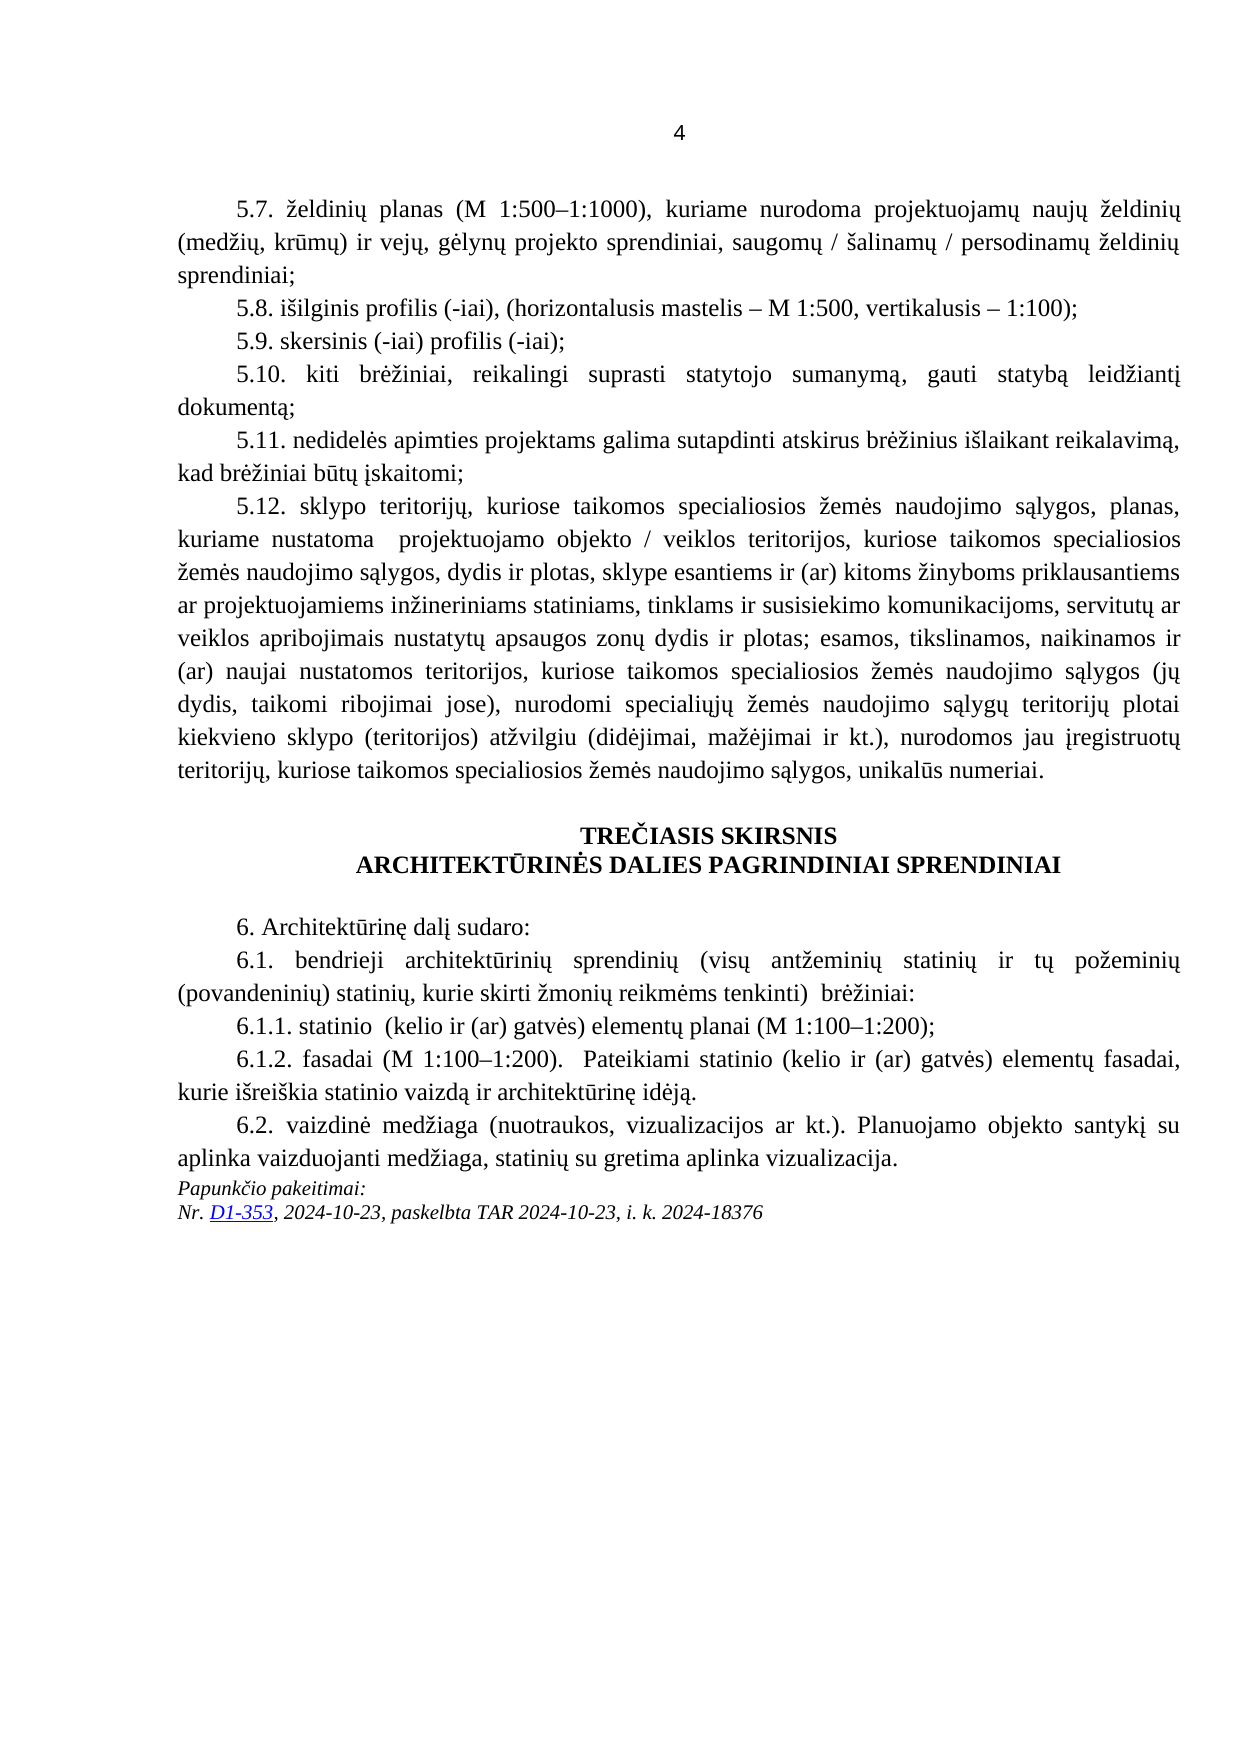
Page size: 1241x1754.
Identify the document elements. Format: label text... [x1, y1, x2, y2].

text 6.1. bendrieji architektūrinių sprendinių (visų antžeminių statinių ir tų požeminių (povandeninių) statinių, kurie skirti žmonių reikmėms tenkinti) brėžiniai: [177, 945, 1181, 1007]
text 5.11. nedidelės apimties projektams galima sutapdinti atskirus brėžinius išlaikant reikalavimą, kad brėžiniai būtų įskaitomi; [177, 425, 1181, 487]
text 6.1.1. statinio (kelio ir (ar) gatvės) elementų planai (M 1:100–1:200); [177, 1011, 1181, 1040]
text TREČIASIS SKIRSNIS [177, 821, 1181, 850]
text Papunkčio pakeitimai: [177, 1176, 1181, 1200]
text 5.9. skersinis (-iai) profilis (-iai); [177, 326, 1181, 355]
text 6. Architektūrinę dalį sudaro: [177, 912, 1181, 941]
text Nr. D1-353, 2024-10-23, paskelbta TAR 2024-10-23, i. k. 2024-18376 [177, 1200, 1181, 1224]
text 6.1.2. fasadai (M 1:100–1:200). Pateikiami statinio (kelio ir (ar) gatvės) elementų fasadai, kurie išreiškia statinio vaizdą ir architektūrinę idėją. [177, 1044, 1181, 1106]
text 5.12. sklypo teritorijų, kuriose taikomos specialiosios žemės naudojimo sąlygos, planas, kuriame nustatoma projektuojamo objekto / veiklos teritorijos, kuriose taikomos specialiosios žemės naudojimo sąlygos, dydis ir plotas, sklype esantiems ir (ar) kitoms žinyboms priklausantiems ar projektuojamiems inžineriniams statiniams, tinklams ir susisiekimo komunikacijoms, servitutų ar veiklos apribojimais nustatytų apsaugos zonų dydis ir plotas; esamos, tikslinamos, naikinamos ir (ar) naujai nustatomos teritorijos, kuriose taikomos specialiosios žemės naudojimo sąlygos (jų dydis, taikomi ribojimai jose), nurodomi specialiųjų žemės naudojimo sąlygų teritorijų plotai kiekvieno sklypo (teritorijos) atžvilgiu (didėjimai, mažėjimai ir kt.), nurodomos jau įregistruotų teritorijų, kuriose taikomos specialiosios žemės naudojimo sąlygos, unikalūs numeriai. [177, 491, 1181, 784]
text 6.2. vaizdinė medžiaga (nuotraukos, vizualizacijos ar kt.). Planuojamo objekto santykį su aplinka vaizduojanti medžiaga, statinių su gretima aplinka vizualizacija. [177, 1110, 1181, 1172]
text 5.10. kiti brėžiniai, reikalingi suprasti statytojo sumanymą, gauti statybą leidžiantį dokumentą; [177, 359, 1181, 421]
text 5.7. želdinių planas (M 1:500–1:1000), kuriame nurodoma projektuojamų naujų želdinių (medžių, krūmų) ir vejų, gėlynų projekto sprendiniai, saugomų / šalinamų / persodinamų želdinių sprendiniai; [177, 194, 1181, 289]
text ARCHITEKTŪRINĖS DALIES PAGRINDINIAI SPRENDINIAI [177, 850, 1181, 879]
text 5.8. išilginis profilis (-iai), (horizontalusis mastelis – M 1:500, vertikalusis – 1:100); [177, 293, 1181, 322]
